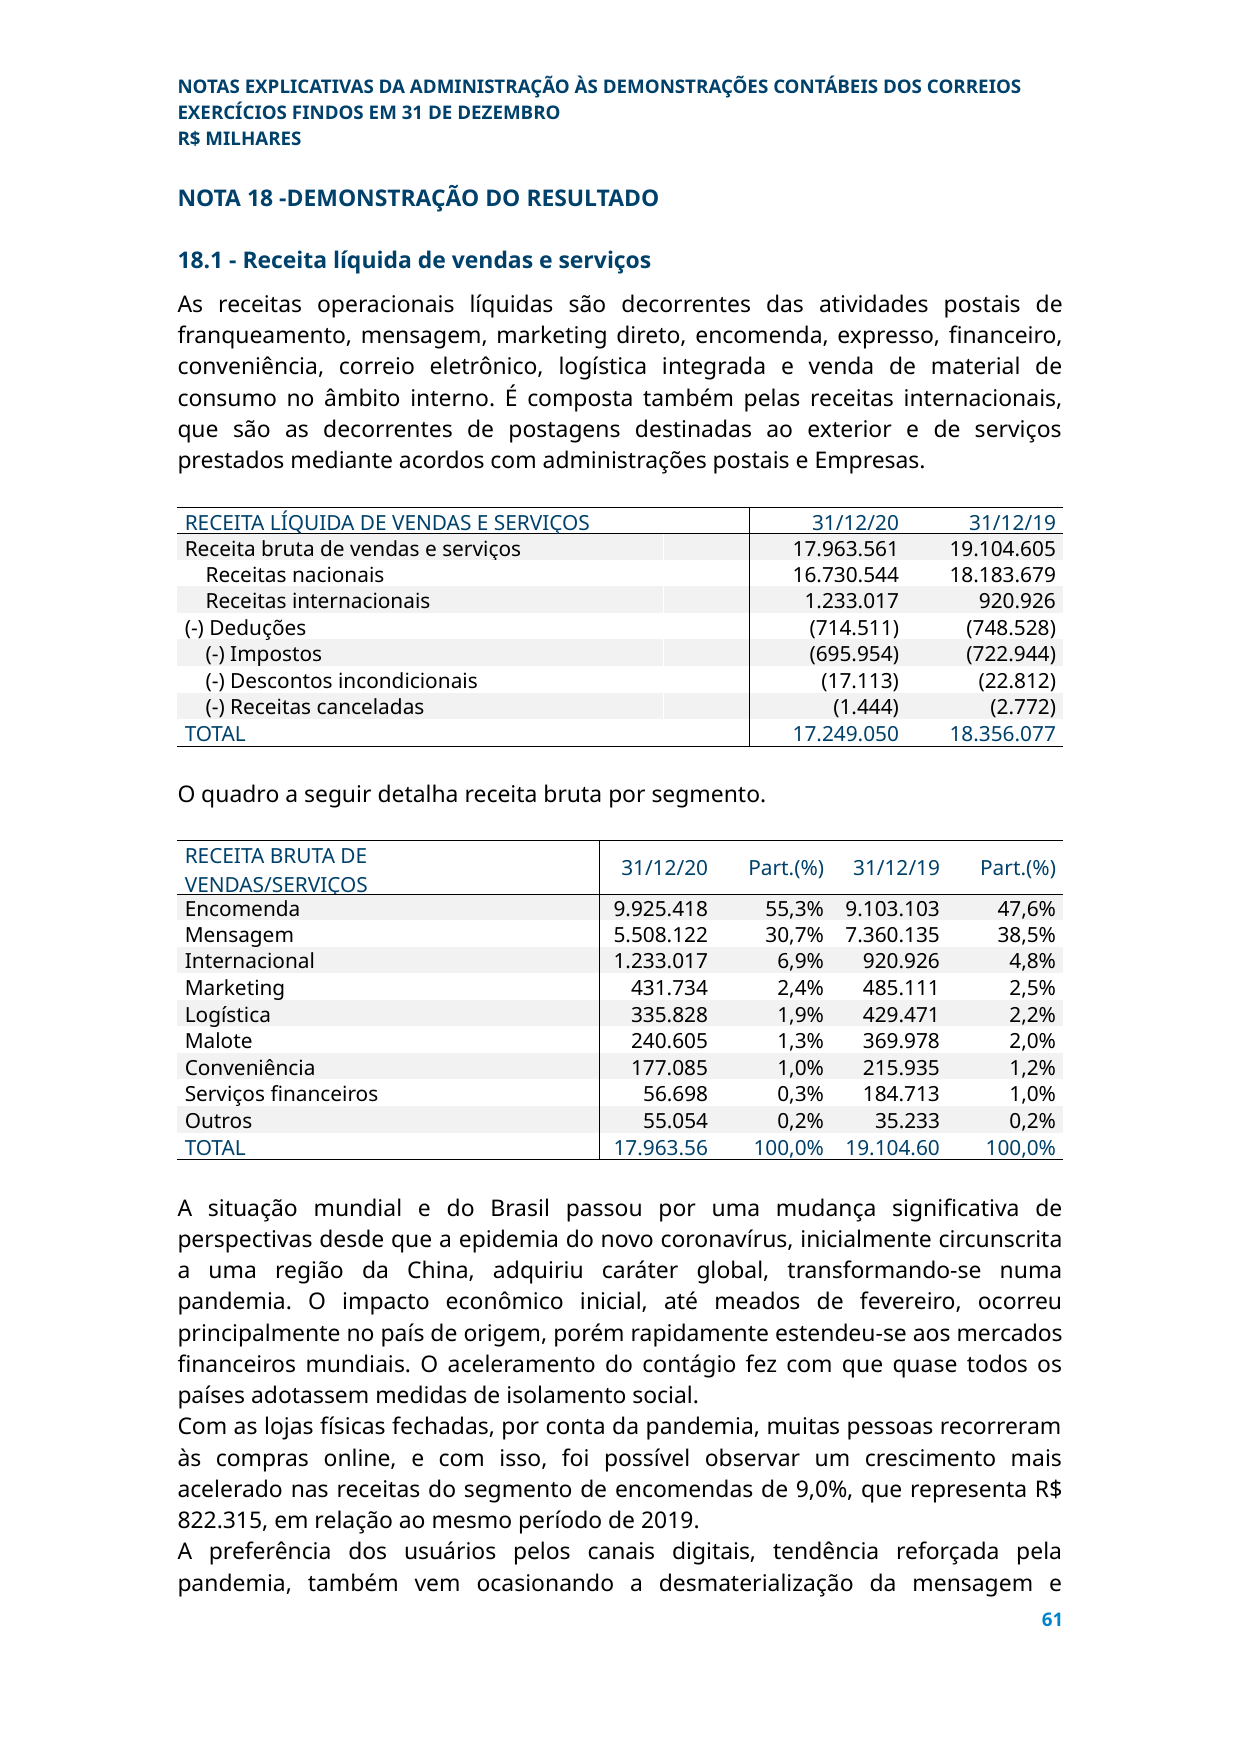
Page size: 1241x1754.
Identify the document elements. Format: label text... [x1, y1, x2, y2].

table_cell 17.963.561 [750, 534, 906, 560]
table_cell Malote [177, 1026, 536, 1053]
table_cell 55.054 [600, 1106, 715, 1133]
table_cell 2,2% [947, 1000, 1063, 1026]
text O quadro a seguir detalha receita bruta por segmento. [177, 778, 1063, 809]
table_header RECEITA LÍQUIDA DE VENDAS E SERVIÇOS [177, 508, 663, 533]
table_cell 2,4% [715, 973, 831, 1000]
text Com as lojas físicas fechadas, por conta da pandemia, muitas pessoas recorreram às compras online, e com isso, foi possível observar um crescimento mais acelerado nas receitas do segmento de encomendas de 9,0%, que representa R$ 822.315, em relação ao mesmo período de 2019. [177, 1410, 1063, 1535]
table_cell 6,9% [715, 947, 831, 973]
table_cell 920.926 [831, 947, 947, 973]
table_cell Encomenda [177, 895, 536, 920]
table_cell Conveniência [177, 1053, 536, 1079]
table_cell [536, 1053, 599, 1079]
table_cell (-) Deduções [177, 613, 663, 639]
table_cell [664, 534, 749, 560]
table_cell 16.730.544 [750, 560, 906, 586]
text As receitas operacionais líquidas são decorrentes das atividades postais de franqueamento, mensagem, marketing direto, encomenda, expresso, financeiro, conveniência, correio eletrônico, logística integrada e venda de material de consumo no âmbito interno. É composta também pelas receitas internacionais, que são as decorrentes de postagens destinadas ao exterior e de serviços prestados mediante acordos com administrações postais e Empresas. [177, 288, 1063, 475]
table_cell 1,2% [947, 1053, 1063, 1079]
table_cell Receitas nacionais [177, 560, 663, 586]
table_cell 0,2% [947, 1106, 1063, 1133]
table_cell 0,2% [715, 1106, 831, 1133]
table_header Part.(%) [715, 841, 831, 893]
table_cell 1,0% [715, 1053, 831, 1079]
table_header 31/12/19 [906, 508, 1063, 533]
table_cell 47,6% [947, 895, 1063, 920]
table_cell (695.954) [750, 639, 906, 666]
text A situação mundial e do Brasil passou por uma mudança significativa de perspectivas desde que a epidemia do novo coronavírus, inicialmente circunscrita a uma região da China, adquiriu caráter global, transformando-se numa pandemia. O impacto econômico inicial, até meados de fevereiro, ocorreu principalmente no país de origem, porém rapidamente estendeu-se aos mercados financeiros mundiais. O aceleramento do contágio fez com que quase todos os países adotassem medidas de isolamento social. [177, 1191, 1063, 1410]
table_cell 30,7% [715, 920, 831, 947]
table_cell 1.233.017 [600, 947, 715, 973]
table_cell (714.511) [750, 613, 906, 639]
table_cell 184.713 [831, 1080, 947, 1106]
table_cell [536, 973, 599, 1000]
table_cell [536, 920, 599, 947]
table_cell 2,5% [947, 973, 1063, 1000]
table_cell 215.935 [831, 1053, 947, 1079]
list DEMONSTRAÇÃO DO RESULTADO [177, 182, 1063, 213]
table_header 31/12/20 [750, 508, 906, 533]
table_cell Serviços financeiros [177, 1080, 536, 1106]
table_header [536, 841, 599, 893]
list Receita líquida de vendas e serviços [177, 244, 1063, 275]
table_cell (17.113) [750, 666, 906, 692]
table_cell 9.925.418 [600, 895, 715, 920]
table_cell 1.233.017 [750, 586, 906, 613]
table_cell (2.772) [906, 693, 1063, 719]
table_cell [536, 895, 599, 920]
table_cell 240.605 [600, 1026, 715, 1053]
table_cell 1,0% [947, 1080, 1063, 1106]
table_header 31/12/20 [600, 841, 715, 893]
table_cell 19.104.605 [831, 1133, 947, 1159]
table_cell Mensagem [177, 920, 536, 947]
table_header RECEITA BRUTA DE VENDAS/SERVIÇOS [177, 841, 536, 893]
table_cell TOTAL [177, 1133, 536, 1159]
table_cell 369.978 [831, 1026, 947, 1053]
table_cell 19.104.605 [906, 534, 1063, 560]
table_cell [664, 666, 749, 692]
table_cell [536, 1000, 599, 1026]
table_cell Receita bruta de vendas e serviços [177, 534, 663, 560]
table_cell 55,3% [715, 895, 831, 920]
table_cell Receitas internacionais [177, 586, 663, 613]
table_cell 100,0% [947, 1133, 1063, 1159]
table_cell 38,5% [947, 920, 1063, 947]
table_cell [664, 586, 749, 613]
table_cell 177.085 [600, 1053, 715, 1079]
table_cell (-) Receitas canceladas [177, 693, 663, 719]
table_cell [536, 947, 599, 973]
table_cell [536, 1106, 599, 1133]
table_cell [664, 719, 749, 746]
table_cell (1.444) [750, 693, 906, 719]
table_cell 1,9% [715, 1000, 831, 1026]
table_header Part.(%) [947, 841, 1063, 893]
table_cell (-) Impostos [177, 639, 663, 666]
table_cell [536, 1080, 599, 1106]
table_cell TOTAL [177, 719, 663, 746]
table_cell 100,0% [715, 1133, 831, 1159]
table_cell 17.249.050 [750, 719, 906, 746]
table_cell 35.233 [831, 1106, 947, 1133]
table_cell [664, 613, 749, 639]
table_cell 920.926 [906, 586, 1063, 613]
table_cell (748.528) [906, 613, 1063, 639]
table_cell 1,3% [715, 1026, 831, 1053]
table_cell 18.356.077 [906, 719, 1063, 746]
table_cell 335.828 [600, 1000, 715, 1026]
table_cell 429.471 [831, 1000, 947, 1026]
table_cell Logística [177, 1000, 536, 1026]
text A preferência dos usuários pelos canais digitais, tendência reforçada pela pandemia, também vem ocasionando a desmaterialização da mensagem e [177, 1535, 1063, 1598]
table_cell Marketing [177, 973, 536, 1000]
table_cell 2,0% [947, 1026, 1063, 1053]
table_cell [664, 639, 749, 666]
table_cell (-) Descontos incondicionais [177, 666, 663, 692]
table_cell 4,8% [947, 947, 1063, 973]
table_cell 5.508.122 [600, 920, 715, 947]
table_cell [664, 560, 749, 586]
table_cell 7.360.135 [831, 920, 947, 947]
table_cell 17.963.561 [600, 1133, 715, 1159]
table_cell (22.812) [906, 666, 1063, 692]
table_cell 431.734 [600, 973, 715, 1000]
table_cell [536, 1026, 599, 1053]
table_cell [536, 1133, 599, 1159]
table_cell 485.111 [831, 973, 947, 1000]
table_cell Outros [177, 1106, 536, 1133]
table_header [664, 508, 749, 533]
table_cell 56.698 [600, 1080, 715, 1106]
table_cell 18.183.679 [906, 560, 1063, 586]
table_cell 0,3% [715, 1080, 831, 1106]
table_cell Internacional [177, 947, 536, 973]
table_cell (722.944) [906, 639, 1063, 666]
table_cell [664, 693, 749, 719]
table_header 31/12/19 [831, 841, 947, 893]
table_cell 9.103.103 [831, 895, 947, 920]
